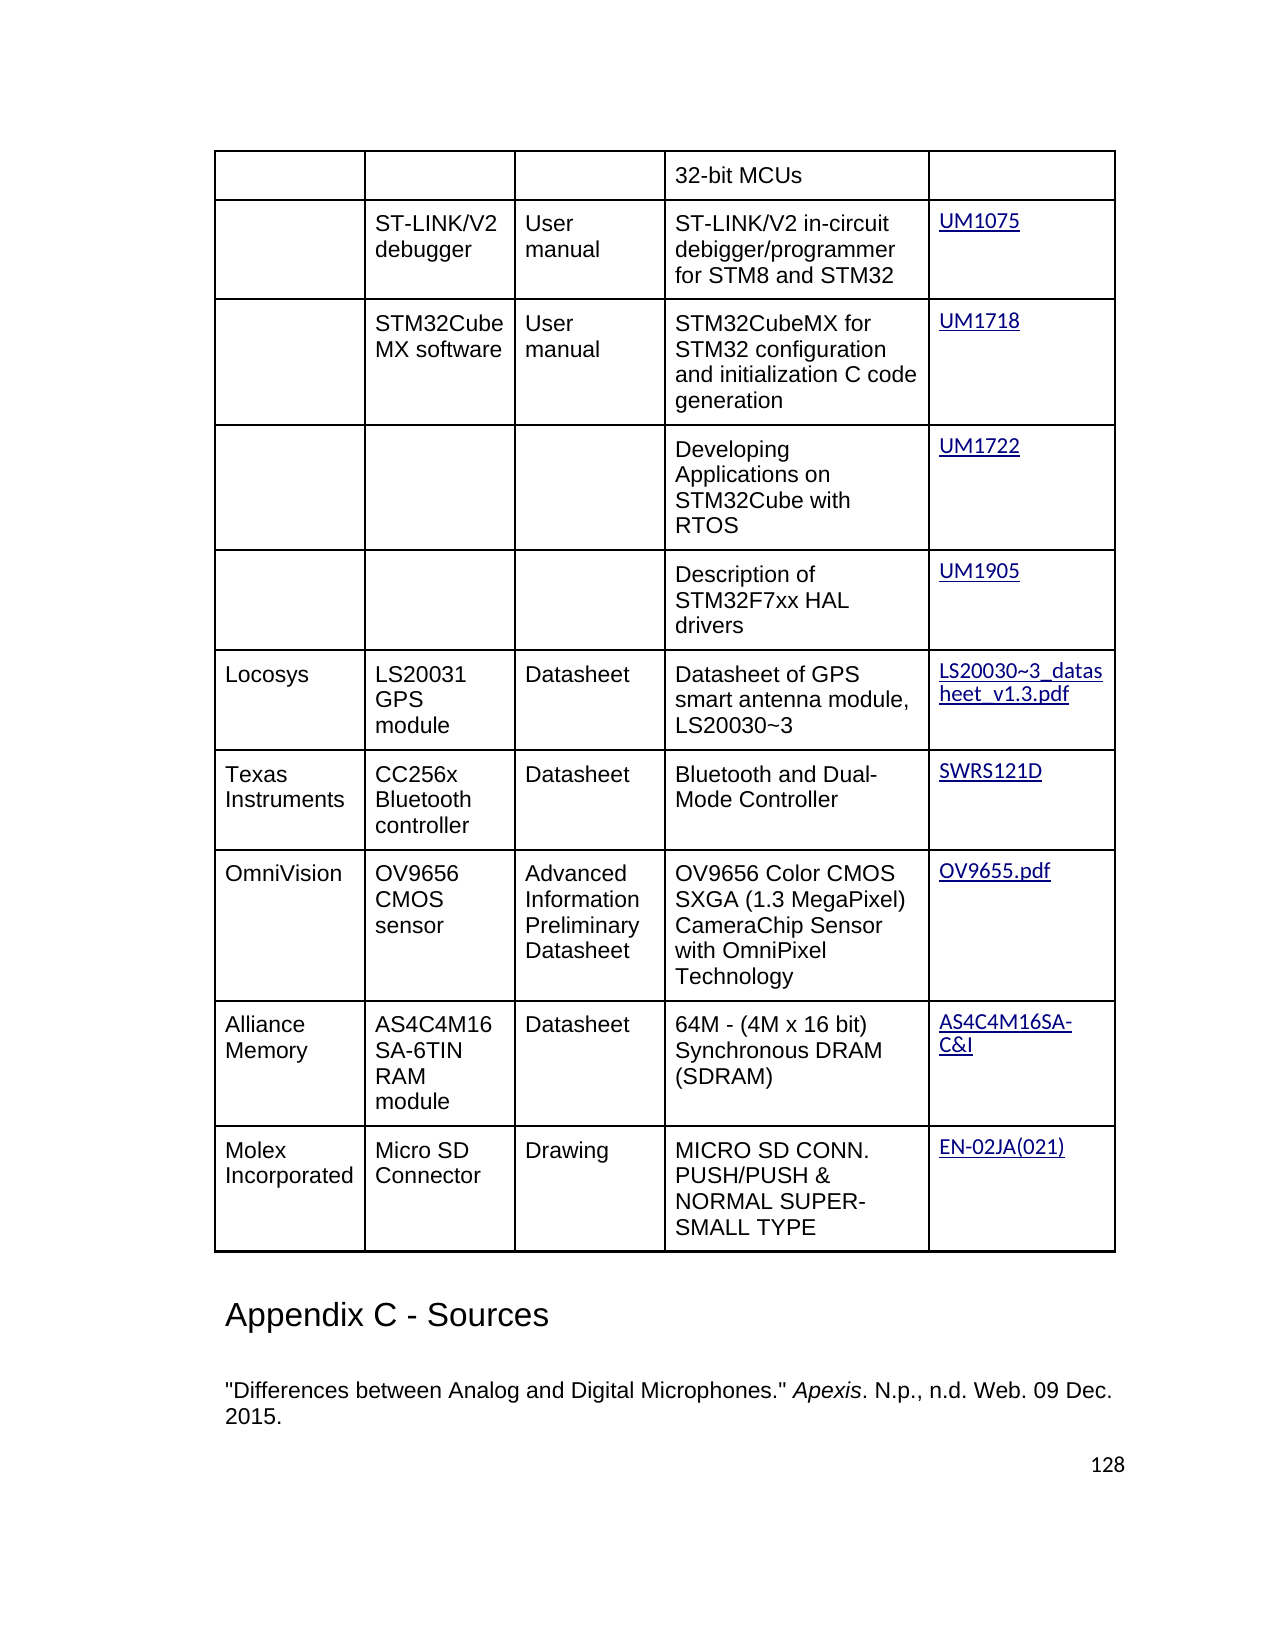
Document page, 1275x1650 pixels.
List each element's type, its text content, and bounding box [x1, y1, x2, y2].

table_cell MICRO SD CONN. PUSH/PUSH & NORMAL SUPER-SMALL TYPE [666, 1127, 928, 1250]
table_cell 32-bit MCUs [666, 152, 928, 198]
table_cell ST-LINK/V2 in-circuit debigger/programmer for STM8 and STM32 [666, 201, 928, 298]
table_cell Locosys [216, 651, 364, 749]
table_cell [216, 152, 364, 198]
table_cell Alliance Memory [216, 1002, 364, 1125]
table_cell AS4C4M16SA-C&I [930, 1002, 1114, 1125]
table_cell [216, 300, 364, 424]
table_cell UM1718 [930, 300, 1114, 424]
table_cell [516, 426, 664, 549]
table_cell [366, 426, 514, 549]
table_cell Description of STM32F7xx HAL drivers [666, 551, 928, 649]
table_cell [216, 551, 364, 649]
table_cell OV9656 Color CMOS SXGA (1.3 MegaPixel) CameraChip Sensor with OmniPixel Technology [666, 851, 928, 999]
table_cell CC256x Bluetooth controller [366, 751, 514, 848]
table_cell ST-LINK/V2 debugger [366, 201, 514, 298]
table_cell Molex Incorporated [216, 1127, 364, 1250]
table_cell STM32CubeMX software [366, 300, 514, 424]
table_cell STM32CubeMX for STM32 configuration and initialization C code generation [666, 300, 928, 424]
table_cell OV9656 CMOS sensor [366, 851, 514, 999]
text "Differences between Analog and Digital Microphones." Apexis. N.p., n.d. Web. 09 Dec. 2015. [225, 1378, 1125, 1429]
table_cell AS4C4M16SA-6TIN RAM module [366, 1002, 514, 1125]
table_cell Developing Applications on STM32Cube with RTOS [666, 426, 928, 549]
table_cell OV9655.pdf [930, 851, 1114, 999]
table_cell [216, 426, 364, 549]
table_cell Datasheet [516, 651, 664, 749]
table_cell [216, 201, 364, 298]
table_cell SWRS121D [930, 751, 1114, 848]
table_cell User manual [516, 201, 664, 298]
table_cell EN-02JA(021) [930, 1127, 1114, 1250]
text Appendix C - Sources [225, 1296, 1125, 1333]
table_cell Drawing [516, 1127, 664, 1250]
table_cell UM1075 [930, 201, 1114, 298]
table_cell Micro SD Connector [366, 1127, 514, 1250]
table_cell [930, 152, 1114, 198]
table_cell Datasheet of GPS smart antenna module, LS20030~3 [666, 651, 928, 749]
table_cell OmniVision [216, 851, 364, 999]
table_cell UM1722 [930, 426, 1114, 549]
table_cell LS20030~3_datasheet_v1.3.pdf [930, 651, 1114, 749]
table_cell UM1905 [930, 551, 1114, 649]
table_cell [366, 551, 514, 649]
table_cell Bluetooth and Dual-Mode Controller [666, 751, 928, 848]
table_cell [516, 152, 664, 198]
table_cell Texas Instruments [216, 751, 364, 848]
table_cell User manual [516, 300, 664, 424]
table_cell 64M - (4M x 16 bit) Synchronous DRAM (SDRAM) [666, 1002, 928, 1125]
table_cell LS20031 GPS module [366, 651, 514, 749]
table_cell Datasheet [516, 1002, 664, 1125]
table_cell [366, 152, 514, 198]
table_cell Datasheet [516, 751, 664, 848]
table_cell [516, 551, 664, 649]
table_cell Advanced Information Preliminary Datasheet [516, 851, 664, 999]
